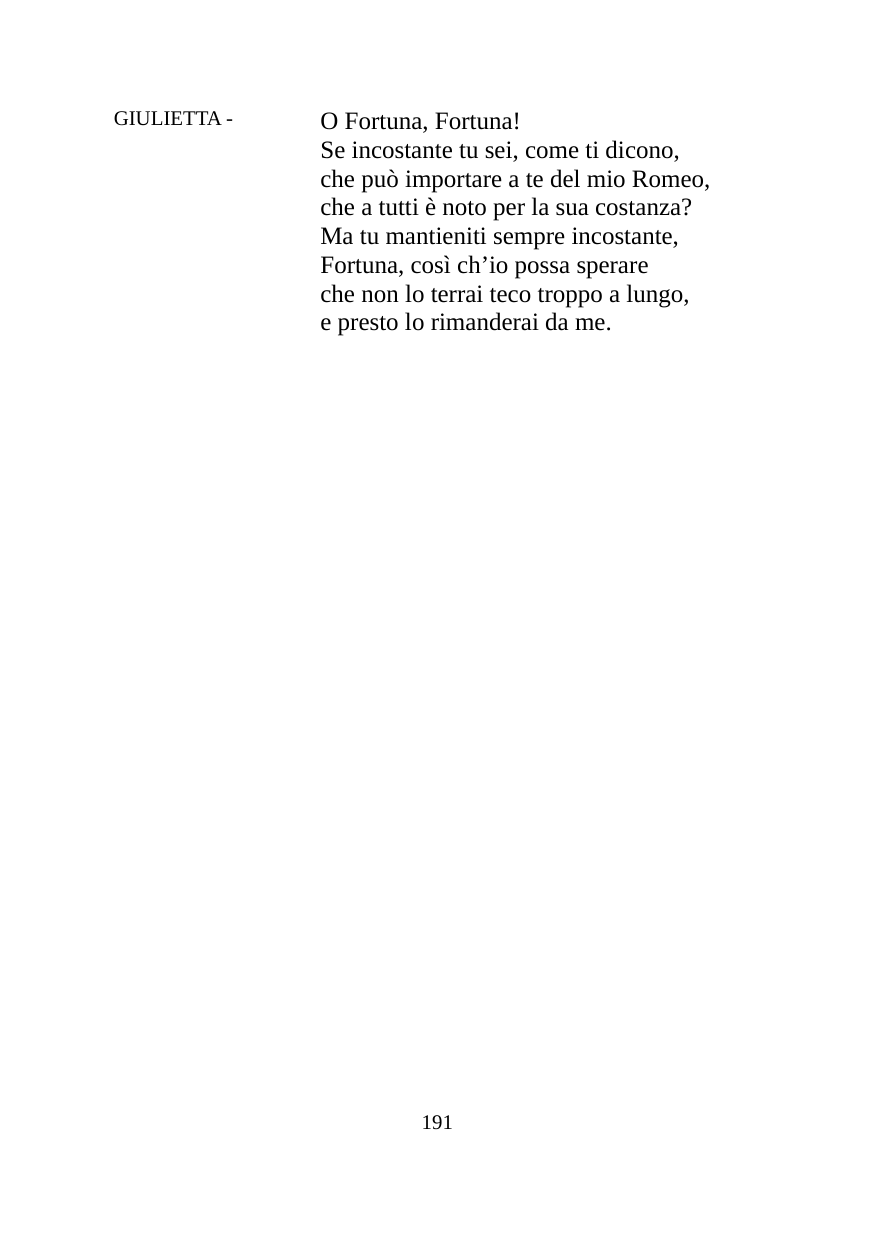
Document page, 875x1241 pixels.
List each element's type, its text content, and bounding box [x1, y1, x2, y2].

table_cell O Fortuna, Fortuna! Se incostante tu sei, come ti dicono, che può importare a te del mio Romeo, che a tutti è noto per la sua costanza? Ma tu mantieniti sempre incostante, Fortuna, così ch’io possa sperare che non lo terrai teco troppo a lungo, e presto lo rimanderai da me. [313, 106, 768, 365]
table_cell GIULIETTA - [106, 106, 313, 365]
